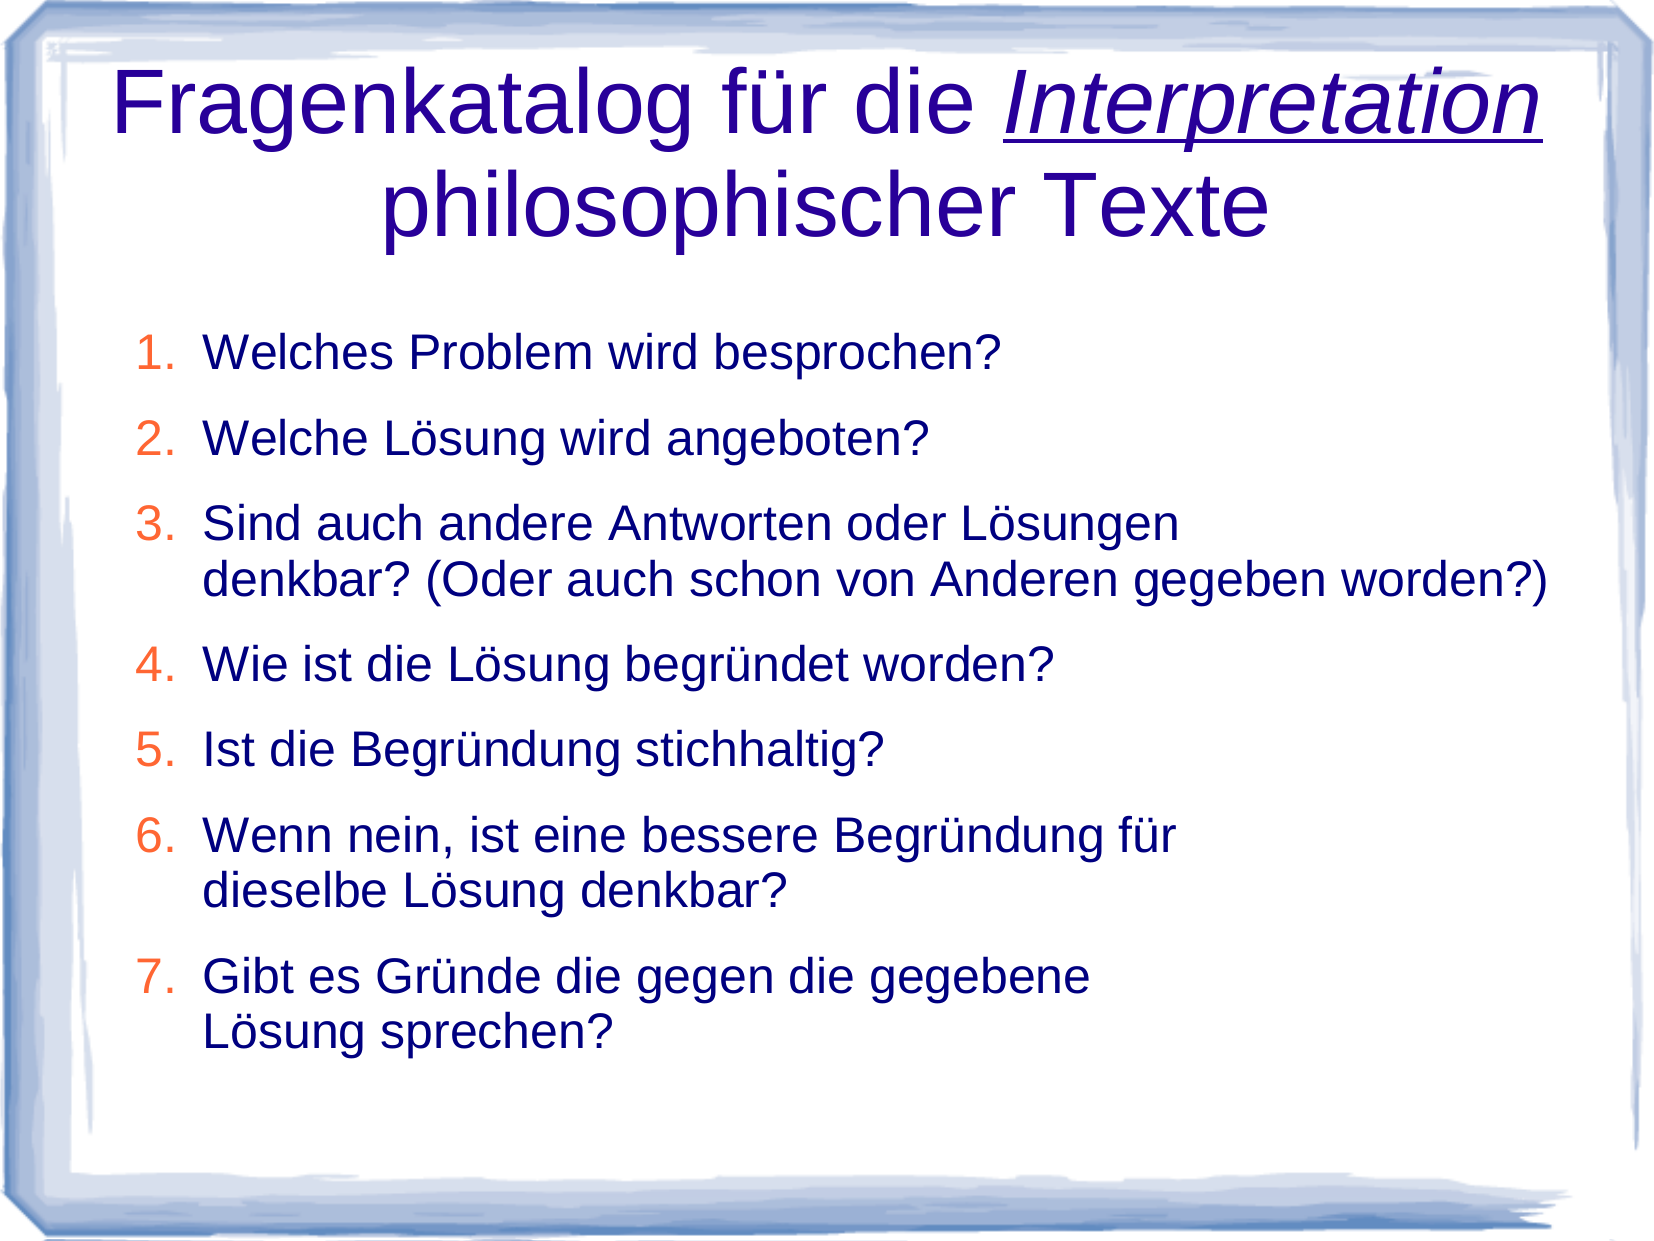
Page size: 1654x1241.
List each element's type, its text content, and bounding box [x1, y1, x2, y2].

picture [0, 0, 1654, 1241]
list Welches Problem wird besprochen? Welche Lösung wird angeboten? Sind auch andere Antworten oder Lösungen denkbar? (Oder auch schon von Anderen gegeben worden?) Wie ist die Lösung begründet worden? Ist die Begründung stichhaltig? Wenn nein, ist eine bessere Begründung für dieselbe Lösung denkbar? Gibt es Gründe die gegen die gegebene Lösung sprechen? [118, 324, 1571, 1060]
title Fragenkatalog für die Interpretation philosophischer Texte [82, 50, 1571, 256]
